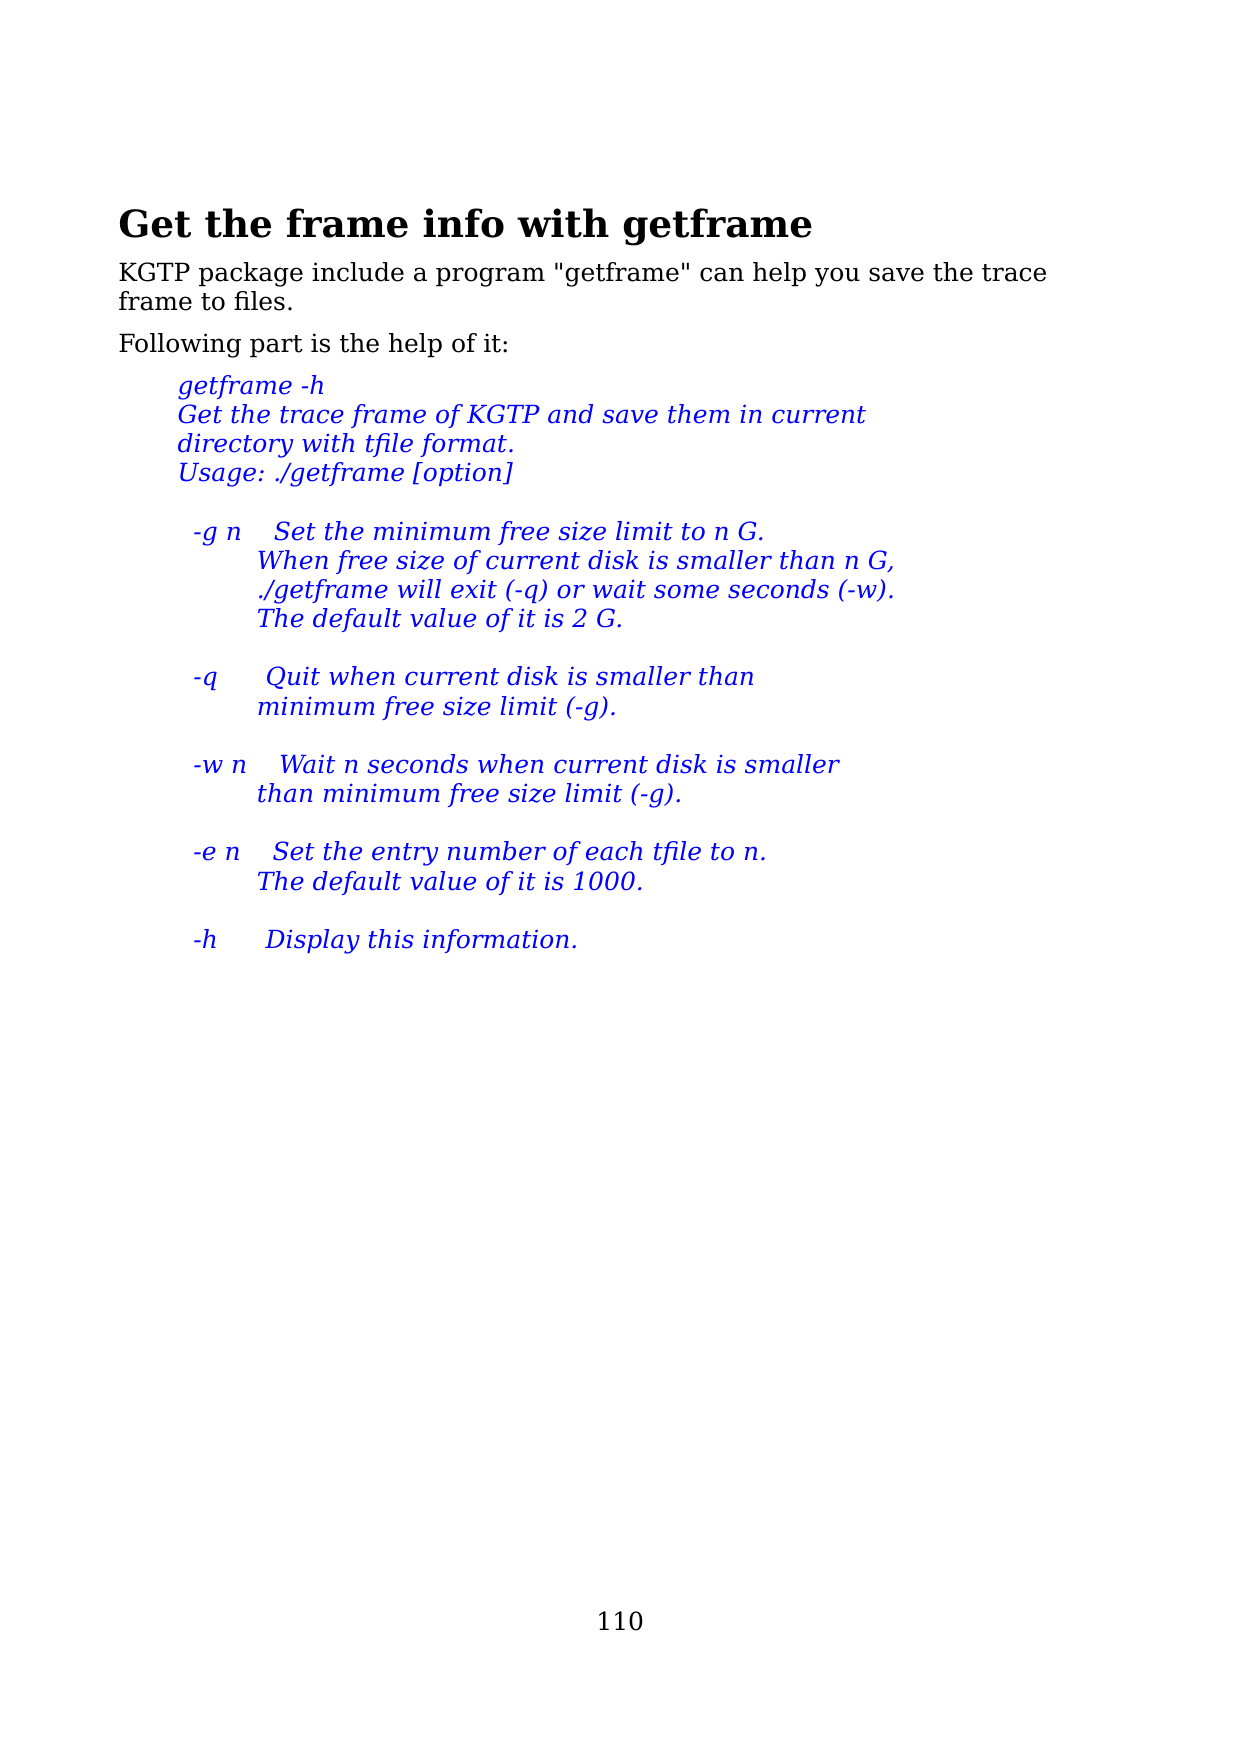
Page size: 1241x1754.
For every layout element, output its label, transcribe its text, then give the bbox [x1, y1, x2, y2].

text When free size of current disk is smaller than n G, [177, 546, 1063, 575]
text Usage: ./getframe [option] [177, 458, 1063, 487]
text -w n Wait n seconds when current disk is smaller [177, 750, 1063, 779]
text Following part is the help of it: [118, 329, 1122, 358]
text getframe -h [177, 371, 1063, 400]
text The default value of it is 2 G. [177, 604, 1063, 633]
text The default value of it is 1000. [177, 867, 1063, 896]
text -q Quit when current disk is smaller than [177, 662, 1063, 692]
text -e n Set the entry number of each tfile to n. [177, 837, 1063, 867]
text -h Display this information. [177, 925, 1063, 954]
text ./getframe will exit (-q) or wait some seconds (-w). [177, 575, 1063, 604]
text minimum free size limit (-g). [177, 692, 1063, 721]
text -g n Set the minimum free size limit to n G. [177, 517, 1063, 546]
text Get the trace frame of KGTP and save them in current [177, 400, 1063, 429]
text than minimum free size limit (-g). [177, 779, 1063, 808]
text KGTP package include a program "getframe" can help you save the trace frame to files. [118, 258, 1122, 317]
text directory with tfile format. [177, 429, 1063, 458]
subtitle Get the frame info with getframe [118, 202, 1122, 246]
